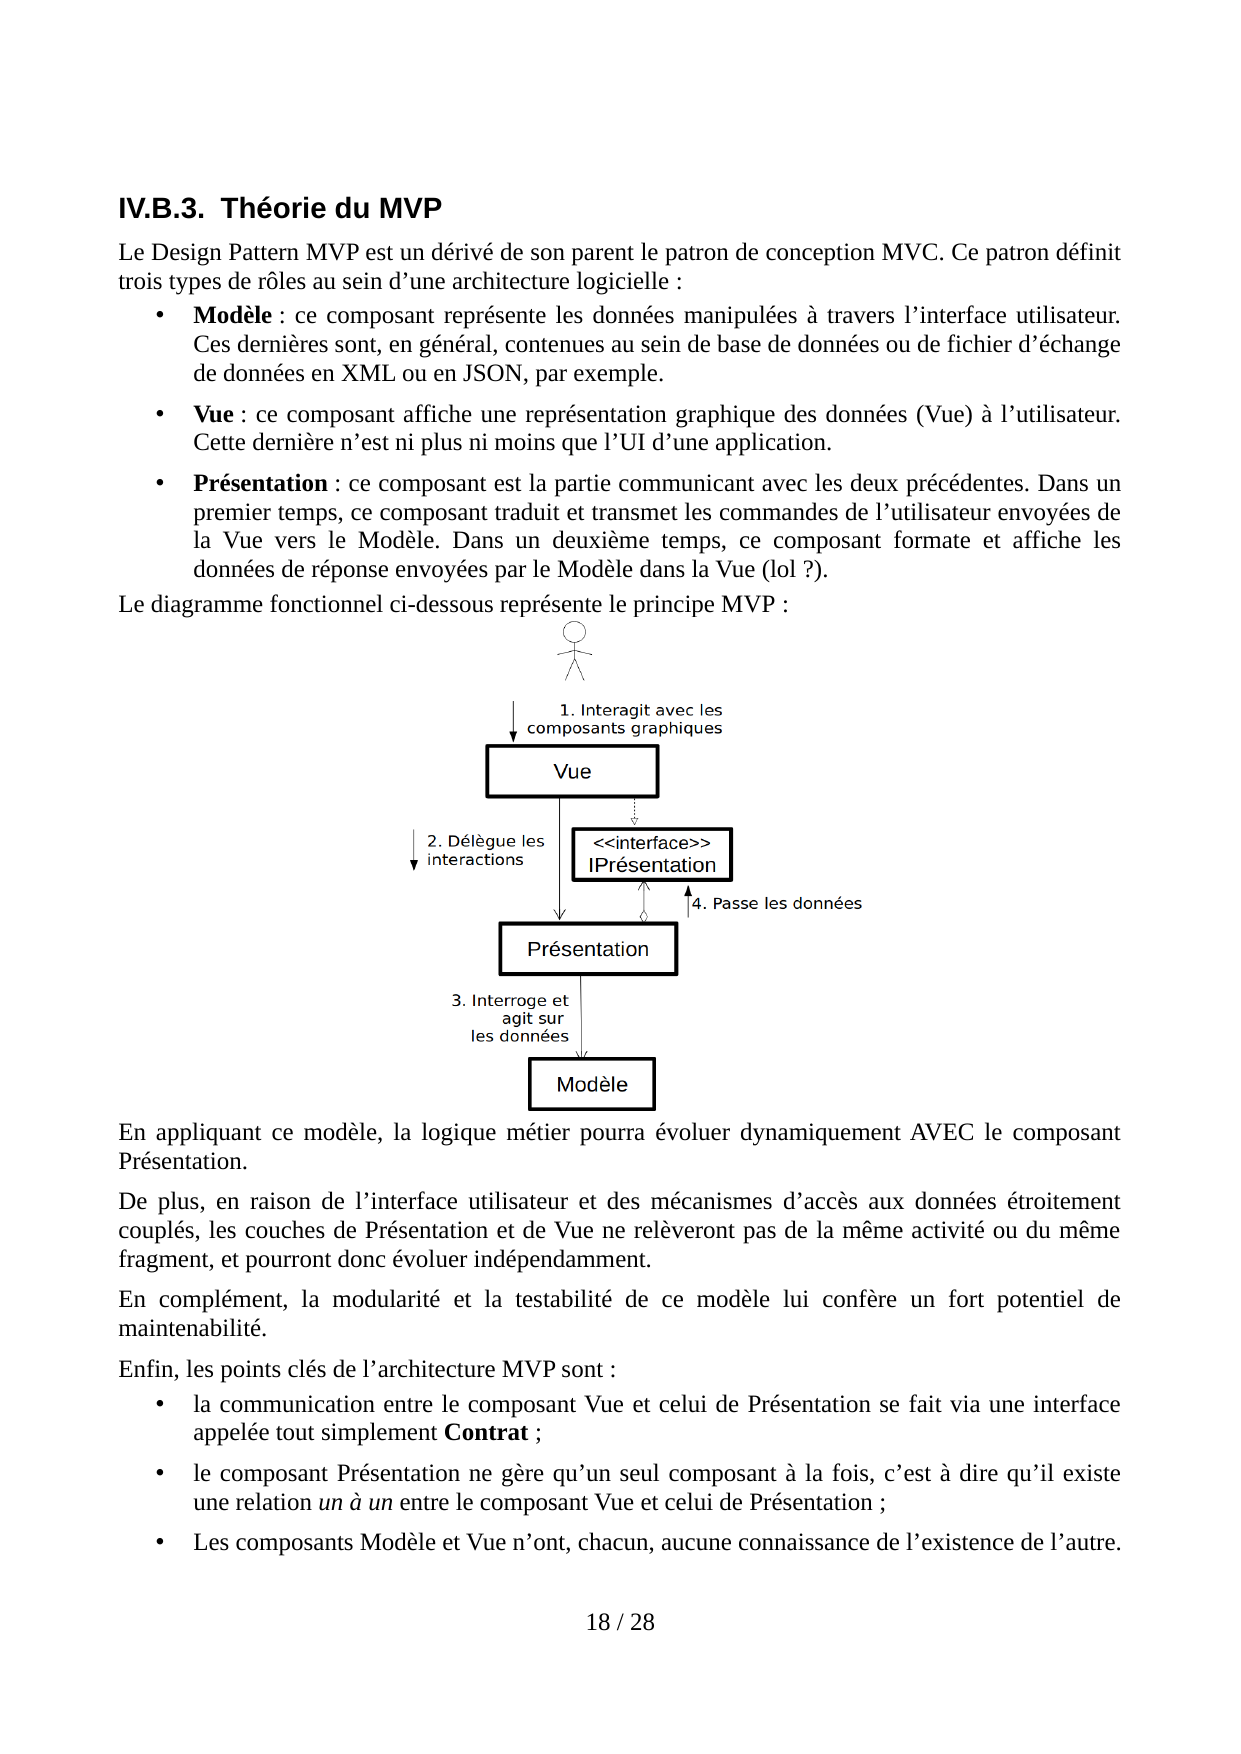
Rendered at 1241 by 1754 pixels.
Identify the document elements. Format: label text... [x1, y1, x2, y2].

list Les composants Modèle et Vue n’ont, chacun, aucune connaissance de l’existence de l’autre. [156, 1527, 1122, 1556]
list Présentation : ce composant est la partie communicant avec les deux précédentes. Dans un premier temps, ce composant traduit et transmet les commandes de l’utilisateur envoyées de la Vue vers le Modèle. Dans un deuxième temps, ce composant formate et affiche les données de réponse envoyées par le Modèle dans la Vue (lol ?). [156, 468, 1122, 583]
list Vue : ce composant affiche une représentation graphique des données (Vue) à l’utilisateur. Cette dernière n’est ni plus ni moins que l’UI d’une application. [156, 399, 1122, 456]
subtitle Théorie du MVP [118, 191, 1122, 225]
text Enfin, les points clés de l’architecture MVP sont : [118, 1354, 1122, 1383]
text En appliquant ce modèle, la logique métier pourra évoluer dynamiquement AVEC le composant Présentation. [118, 1117, 1122, 1174]
text De plus, en raison de l’interface utilisateur et des mécanismes d’accès aux données étroitement couplés, les couches de Présentation et de Vue ne relèveront pas de la même activité ou du même fragment, et pourront donc évoluer indépendamment. [118, 1186, 1122, 1273]
list le composant Présentation ne gère qu’un seul composant à la fois, c’est à dire qu’il existe une relation un à un entre le composant Vue et celui de Présentation ; [156, 1458, 1122, 1516]
list la communication entre le composant Vue et celui de Présentation se fait via une interface appelée tout simplement Contrat ; [156, 1389, 1122, 1446]
picture [371, 617, 869, 1112]
text En complément, la modularité et la testabilité de ce modèle lui confère un fort potentiel de maintenabilité. [118, 1284, 1122, 1342]
list Modèle : ce composant représente les données manipulées à travers l’interface utilisateur. Ces dernières sont, en général, contenues au sein de base de données ou de fichier d’échange de données en XML ou en JSON, par exemple. [156, 301, 1122, 387]
text Le Design Pattern MVP est un dérivé de son parent le patron de conception MVC. Ce patron définit trois types de rôles au sein d’une architecture logicielle : [118, 237, 1122, 295]
text Le diagramme fonctionnel ci-dessous représente le principe MVP : [118, 589, 1122, 618]
